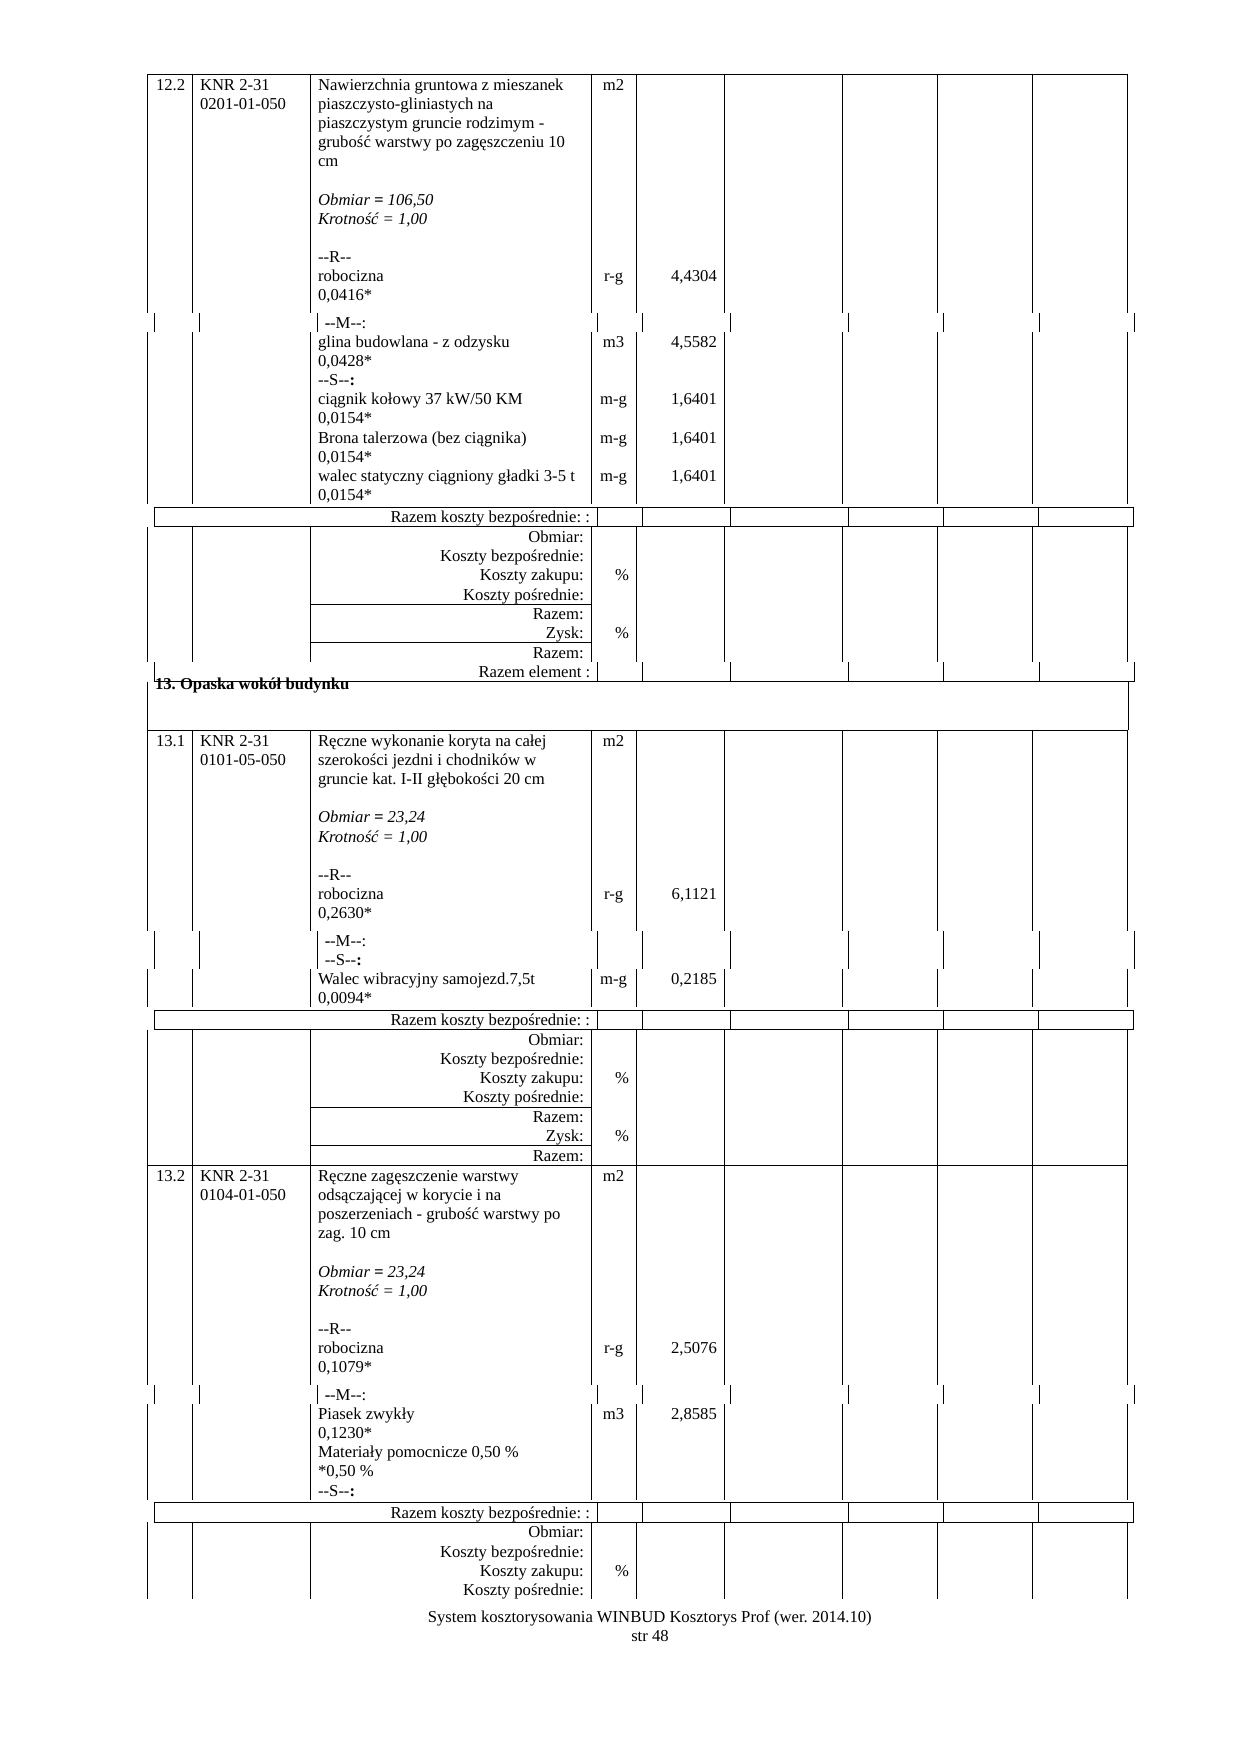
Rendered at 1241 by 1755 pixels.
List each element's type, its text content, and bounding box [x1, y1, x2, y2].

table_cell Zysk: [311, 1126, 591, 1145]
table_cell [193, 865, 310, 884]
table_cell [637, 1442, 724, 1480]
table_cell [637, 370, 724, 389]
table_cell [592, 1106, 636, 1126]
table_header [843, 731, 937, 865]
table_cell Materiały pomocnicze 0,50 % *0,50 % [311, 1442, 591, 1480]
table_header [849, 1011, 943, 1029]
table_header [592, 1030, 636, 1049]
table_cell [155, 950, 199, 969]
table_header [598, 1385, 642, 1404]
table_header [643, 931, 730, 950]
table_cell [193, 466, 310, 504]
table_cell Razem: [311, 605, 591, 623]
table_cell [1033, 1561, 1127, 1580]
table_cell [725, 565, 842, 584]
table_cell [592, 1319, 636, 1338]
table_cell [1033, 1541, 1127, 1561]
table_cell [1040, 950, 1134, 969]
table_cell Koszty zakupu: [311, 1561, 591, 1580]
table_header [731, 313, 848, 332]
table_cell [843, 584, 937, 603]
table_cell [148, 1442, 192, 1480]
table_cell [637, 1106, 724, 1126]
table_header [155, 662, 199, 681]
table_cell [637, 546, 724, 565]
table_cell [843, 642, 937, 662]
table_cell [148, 370, 192, 389]
table_cell [148, 428, 192, 466]
table_cell [849, 950, 943, 969]
table_cell Koszty pośrednie: [311, 584, 591, 603]
table_cell [843, 266, 937, 312]
table_header [643, 1503, 730, 1522]
table_header 2,8585 [637, 1404, 724, 1442]
table_cell [193, 1580, 310, 1599]
table_cell [592, 1541, 636, 1561]
table_header [849, 1385, 943, 1404]
table_cell Razem: [311, 1108, 591, 1126]
table_cell [725, 604, 842, 623]
table_cell [725, 1319, 842, 1338]
table_header [944, 508, 1038, 526]
table_cell [843, 604, 937, 623]
table_header [1040, 313, 1134, 332]
table_cell [148, 1580, 192, 1599]
table_cell Koszty pośrednie: [311, 1580, 591, 1599]
table_cell [938, 1126, 1032, 1145]
table_cell [1033, 865, 1127, 884]
table_cell [193, 642, 310, 662]
table_cell --R-- [311, 1319, 591, 1338]
table_header [725, 332, 842, 370]
table_cell [938, 642, 1032, 662]
table_cell [938, 1338, 1032, 1384]
table_cell [725, 247, 842, 266]
table_header [731, 508, 848, 526]
table_header [938, 1404, 1032, 1442]
table_header [944, 1011, 1038, 1029]
table_cell r-g [592, 884, 636, 931]
table_cell Zysk: [311, 623, 591, 642]
table_cell [725, 1580, 842, 1599]
table_cell % [592, 623, 636, 642]
table_cell [725, 1480, 842, 1499]
table_cell [637, 1480, 724, 1499]
table_cell m2 [592, 1166, 636, 1319]
table_header [843, 389, 937, 427]
table_header [938, 332, 1032, 370]
table_cell [725, 1166, 842, 1319]
table_header [148, 1404, 192, 1442]
table_cell [193, 604, 310, 623]
table_cell m-g [592, 466, 636, 504]
table_header [193, 969, 310, 1007]
table_cell [1033, 1442, 1127, 1480]
table_cell Brona talerzowa (bez ciągnika) 0,0154* [311, 428, 591, 466]
table_cell [843, 247, 937, 266]
table_cell [1033, 266, 1127, 312]
table_header [148, 969, 192, 1007]
table_cell [193, 623, 310, 642]
table_cell [725, 865, 842, 884]
table_header [643, 662, 730, 681]
table_header [849, 1503, 943, 1522]
table_cell 12.2 [148, 75, 192, 247]
table_header [843, 969, 937, 1007]
table_cell [193, 266, 310, 312]
table_cell --S--: [311, 1480, 591, 1499]
table_cell [725, 1068, 842, 1087]
table_cell [193, 1145, 310, 1165]
table_cell [1033, 1319, 1127, 1338]
table_cell [938, 1480, 1032, 1499]
table_cell KNR 2-31 0104-01-050 [193, 1166, 310, 1319]
table_cell [637, 1087, 724, 1106]
table_cell [843, 1087, 937, 1106]
table_cell [637, 1049, 724, 1068]
table_header [944, 313, 1039, 332]
table_cell Nawierzchnia gruntowa z mieszanek piaszczysto-gliniastych na piaszczystym gruncie rodzimym - grubość warstwy po zagęszczeniu 10 cm Obmiar = 106,50 Krotność = 1,00 [311, 75, 591, 247]
table_cell m-g [592, 428, 636, 466]
table_cell [843, 1106, 937, 1126]
table_header [731, 662, 848, 681]
table_header [731, 1503, 848, 1522]
table_cell [938, 1166, 1032, 1319]
table_cell [725, 1106, 842, 1126]
table_header [1033, 969, 1127, 1007]
table_cell Koszty pośrednie: [311, 1087, 591, 1106]
table_cell [843, 1166, 937, 1319]
table_cell [843, 623, 937, 642]
table_cell [1033, 1049, 1127, 1068]
table_header 13.1 [148, 731, 192, 865]
table_header Piasek zwykły 0,1230* [311, 1404, 591, 1442]
table_header Obmiar: [311, 527, 591, 546]
table_cell [938, 546, 1032, 565]
table_header [725, 1523, 842, 1541]
table_cell [193, 1442, 310, 1480]
table_header [1040, 1385, 1134, 1404]
table_cell [637, 604, 724, 623]
table_cell [148, 642, 192, 662]
table_cell [1033, 75, 1127, 247]
table_cell m2 [592, 75, 636, 247]
table_cell [592, 865, 636, 884]
table_header [1033, 389, 1127, 427]
table_header [598, 1503, 642, 1522]
table_cell Ręczne zagęszczenie warstwy odsączającej w korycie i na poszerzeniach - grubość warstwy po zag. 10 cm Obmiar = 23,24 Krotność = 1,00 [311, 1166, 591, 1319]
table_cell [592, 642, 636, 662]
table_header Razem element : [317, 662, 597, 681]
table_header [637, 527, 724, 546]
table_cell Koszty zakupu: [311, 1068, 591, 1087]
table_cell [148, 1319, 192, 1338]
table_header 1,6401 [637, 389, 724, 427]
table_cell [637, 247, 724, 266]
table_cell [843, 1145, 937, 1165]
table_cell [843, 370, 937, 389]
table_header [725, 389, 842, 427]
table_cell [148, 1338, 192, 1384]
table_cell 6,1121 [637, 884, 724, 931]
table_cell [148, 1561, 192, 1580]
table_header Razem koszty bezpośrednie: : [155, 508, 597, 526]
table_header Obmiar: [311, 1523, 591, 1541]
table_cell [637, 1580, 724, 1599]
table_header [193, 389, 310, 427]
table_header [193, 332, 310, 370]
table_header [725, 1030, 842, 1049]
table_header --M--: [318, 931, 597, 950]
table_cell --S--: [318, 950, 597, 969]
table_cell [725, 266, 842, 312]
table_cell [725, 1338, 842, 1384]
table_cell [843, 1338, 937, 1384]
table_header [643, 1385, 730, 1404]
table_cell [938, 584, 1032, 603]
table_header [155, 313, 199, 332]
table_cell [1033, 1106, 1127, 1126]
table_cell [938, 1068, 1032, 1087]
table_header [155, 1385, 199, 1404]
table_cell Koszty zakupu: [311, 565, 591, 584]
table_header [1033, 332, 1127, 370]
table_cell [193, 884, 310, 931]
table_cell [592, 546, 636, 565]
table_cell [843, 428, 937, 466]
table_cell 2,5076 [637, 1338, 724, 1384]
table_header [938, 1523, 1032, 1541]
table_header glina budowlana - z odzysku 0,0428* [311, 332, 591, 370]
table_cell 13.2 [148, 1166, 192, 1319]
table_cell [592, 1087, 636, 1106]
table_cell 1,6401 [637, 428, 724, 466]
table_cell 1,6401 [637, 466, 724, 504]
table_header [199, 662, 317, 681]
table_header [1033, 1030, 1127, 1049]
table_cell [637, 1068, 724, 1087]
table_header [849, 313, 943, 332]
table_cell [643, 950, 730, 969]
table_header [592, 1523, 636, 1541]
table_header [193, 527, 310, 546]
table_cell [938, 1087, 1032, 1106]
table_cell [193, 370, 310, 389]
table_cell [843, 1561, 937, 1580]
table_cell [1033, 428, 1127, 466]
table_cell [938, 1541, 1032, 1561]
table_header [1039, 1503, 1133, 1522]
table_cell Koszty bezpośrednie: [311, 546, 591, 565]
table_cell [1033, 1166, 1127, 1319]
table_cell [1033, 466, 1127, 504]
table_cell [731, 950, 848, 969]
table_cell [193, 1561, 310, 1580]
table_header [193, 1523, 310, 1541]
table_cell [1033, 247, 1127, 266]
table_cell [944, 950, 1039, 969]
table_cell [938, 1442, 1032, 1480]
table_header [643, 313, 730, 332]
table_cell [1033, 642, 1127, 662]
table_cell [193, 247, 310, 266]
table_header [731, 1385, 848, 1404]
table_header [843, 527, 937, 546]
table_cell [725, 370, 842, 389]
table_cell robocizna 0,2630* [311, 884, 591, 931]
table_header 4,5582 [637, 332, 724, 370]
table_cell [592, 1442, 636, 1480]
table_cell [1033, 1068, 1127, 1087]
table_cell [725, 884, 842, 931]
table_cell [843, 1068, 937, 1087]
table_header [1033, 527, 1127, 546]
table_cell [592, 1049, 636, 1068]
table_cell Koszty bezpośrednie: [311, 1049, 591, 1068]
table_cell [1033, 1480, 1127, 1499]
table_cell [193, 1087, 310, 1106]
table_header [944, 931, 1039, 950]
table_header 13. Opaska wokół budynku [148, 682, 1128, 729]
table_cell [637, 1126, 724, 1145]
table_cell [592, 370, 636, 389]
table_header Razem koszty bezpośrednie: : [155, 1503, 597, 1522]
table_cell 4,4304 [637, 266, 724, 312]
table_header [200, 313, 317, 332]
table_cell [938, 75, 1032, 247]
table_cell [843, 1442, 937, 1480]
table_cell [843, 466, 937, 504]
table_header --M--: [318, 1385, 597, 1404]
table_cell [843, 75, 937, 247]
table_cell [193, 584, 310, 603]
table_header 0,2185 [637, 969, 724, 1007]
table_cell [637, 1561, 724, 1580]
table_header [643, 1011, 730, 1029]
table_cell [938, 266, 1032, 312]
table_cell [1033, 884, 1127, 931]
table_header [200, 1385, 317, 1404]
table_cell [725, 75, 842, 247]
table_header [938, 527, 1032, 546]
table_header [637, 731, 724, 865]
table_cell [1033, 584, 1127, 603]
table_cell [637, 865, 724, 884]
table_cell [148, 623, 192, 642]
table_cell [592, 584, 636, 603]
table_header Ręczne wykonanie koryta na całej szerokości jezdni i chodników w gruncie kat. I-II głębokości 20 cm Obmiar = 23,24 Krotność = 1,00 [311, 731, 591, 865]
table_cell robocizna 0,0416* [311, 266, 591, 312]
table_cell % [592, 1561, 636, 1580]
table_cell [148, 247, 192, 266]
table_cell [843, 565, 937, 584]
table_cell [148, 604, 192, 623]
table_cell [843, 1049, 937, 1068]
table_cell [637, 1145, 724, 1165]
table_cell [193, 428, 310, 466]
table_cell [592, 1480, 636, 1499]
table_header m3 [592, 1404, 636, 1442]
table_header [1040, 662, 1134, 681]
table_header [843, 332, 937, 370]
table_header [938, 1030, 1032, 1049]
table_cell [938, 1145, 1032, 1165]
table_cell [193, 1541, 310, 1561]
table_cell [1033, 1580, 1127, 1599]
table_header [731, 1011, 848, 1029]
table_cell [148, 565, 192, 584]
table_cell [1033, 1145, 1127, 1165]
table_cell [725, 642, 842, 662]
table_cell [148, 1049, 192, 1068]
table_header [155, 931, 199, 950]
table_cell [938, 370, 1032, 389]
table_cell [938, 1106, 1032, 1126]
table_cell [193, 1338, 310, 1384]
table_cell [148, 1145, 192, 1165]
table_cell [148, 1541, 192, 1561]
table_header KNR 2-31 0101-05-050 [193, 731, 310, 865]
table_cell [637, 623, 724, 642]
table_header ciągnik kołowy 37 kW/50 KM 0,0154* [311, 389, 591, 427]
table_header m-g [592, 389, 636, 427]
table_cell [938, 884, 1032, 931]
table_cell [148, 1106, 192, 1126]
table_header [731, 931, 848, 950]
table_cell [938, 428, 1032, 466]
table_header [1033, 1523, 1127, 1541]
table_header [148, 389, 192, 427]
table_header [725, 1404, 842, 1442]
table_cell [725, 1541, 842, 1561]
table_cell [148, 546, 192, 565]
table_cell [148, 1068, 192, 1087]
table_header [637, 1030, 724, 1049]
table_cell [637, 1541, 724, 1561]
table_cell [1033, 604, 1127, 623]
table_cell [843, 1541, 937, 1561]
table_cell Razem: [311, 1146, 591, 1165]
table_cell [637, 642, 724, 662]
table_cell [1033, 623, 1127, 642]
table_header [598, 1011, 642, 1029]
table_cell [725, 1126, 842, 1145]
table_cell [637, 75, 724, 247]
table_cell [1033, 546, 1127, 565]
table_header [849, 662, 943, 681]
table_header [843, 1523, 937, 1541]
table_cell robocizna 0,1079* [311, 1338, 591, 1384]
table_cell [637, 584, 724, 603]
table_header [849, 931, 943, 950]
table_cell [1033, 565, 1127, 584]
table_header Razem koszty bezpośrednie: : [155, 1011, 597, 1029]
table_cell [637, 565, 724, 584]
table_cell [938, 466, 1032, 504]
table_header [148, 527, 192, 546]
table_cell [938, 565, 1032, 584]
table_header [1033, 1404, 1127, 1442]
table_cell [148, 266, 192, 312]
table_header [1033, 731, 1127, 865]
table_cell [938, 604, 1032, 623]
table_cell [843, 1319, 937, 1338]
table_cell [592, 604, 636, 623]
table_header [1040, 931, 1134, 950]
table_header [1039, 1011, 1133, 1029]
table_cell [148, 1480, 192, 1499]
table_cell [592, 1145, 636, 1165]
table_header [725, 527, 842, 546]
table_cell [725, 1049, 842, 1068]
table_cell --R-- [311, 865, 591, 884]
table_header [592, 527, 636, 546]
table_cell [938, 1319, 1032, 1338]
table_cell [938, 247, 1032, 266]
table_cell [843, 884, 937, 931]
table_cell [193, 1126, 310, 1145]
table_header [598, 313, 642, 332]
table_cell [725, 584, 842, 603]
table_cell [592, 1580, 636, 1599]
table_header [938, 731, 1032, 865]
table_cell [843, 1480, 937, 1499]
table_cell [725, 623, 842, 642]
table_cell [1033, 1338, 1127, 1384]
table_header [849, 508, 943, 526]
table_cell [148, 865, 192, 884]
table_cell [1033, 1087, 1127, 1106]
table_header [938, 389, 1032, 427]
table_cell [938, 865, 1032, 884]
table_header [1039, 508, 1133, 526]
table_cell [148, 584, 192, 603]
table_cell [193, 1319, 310, 1338]
table_cell [637, 1319, 724, 1338]
table_cell [725, 1442, 842, 1480]
table_header [938, 969, 1032, 1007]
table_header [193, 1404, 310, 1442]
table_header [643, 508, 730, 526]
table_header Obmiar: [311, 1030, 591, 1049]
table_cell [598, 950, 642, 969]
table_header Walec wibracyjny samojezd.7,5t 0,0094* [311, 969, 591, 1007]
table_header [725, 731, 842, 865]
table_header --M--: [318, 313, 597, 332]
table_cell [193, 565, 310, 584]
table_cell [637, 1166, 724, 1319]
table_cell % [592, 565, 636, 584]
table_header [843, 1404, 937, 1442]
table_cell [1033, 370, 1127, 389]
table_cell r-g [592, 266, 636, 312]
table_cell [725, 1087, 842, 1106]
table_cell [725, 428, 842, 466]
table_header [193, 1030, 310, 1049]
table_header m2 [592, 731, 636, 865]
table_cell [725, 546, 842, 565]
table_header [944, 662, 1039, 681]
table_header [725, 969, 842, 1007]
table_cell [193, 1480, 310, 1499]
table_cell --S--: [311, 370, 591, 389]
table_header [148, 1522, 192, 1541]
table_cell Razem: [311, 643, 591, 662]
table_cell [148, 1087, 192, 1106]
table_cell [938, 623, 1032, 642]
table_cell [193, 546, 310, 565]
table_header [148, 332, 192, 370]
table_cell Koszty bezpośrednie: [311, 1541, 591, 1561]
table_header [637, 1523, 724, 1541]
table_cell [843, 1580, 937, 1599]
table_header [944, 1503, 1038, 1522]
table_header [843, 1030, 937, 1049]
table_cell [843, 1126, 937, 1145]
table_header [200, 931, 317, 950]
table_cell walec statyczny ciągniony gładki 3-5 t 0,0154* [311, 466, 591, 504]
table_cell [200, 950, 317, 969]
table_cell [148, 1126, 192, 1145]
table_cell % [592, 1068, 636, 1087]
table_cell KNR 2-31 0201-01-050 [193, 75, 310, 247]
table_cell r-g [592, 1338, 636, 1384]
table_header [598, 508, 642, 526]
table_cell [148, 466, 192, 504]
table_cell [193, 1049, 310, 1068]
table_header [944, 1385, 1039, 1404]
table_header [148, 1030, 192, 1049]
table_cell [938, 1049, 1032, 1068]
table_cell [592, 247, 636, 266]
table_cell % [592, 1126, 636, 1145]
table_cell [725, 1561, 842, 1580]
table_cell [1033, 1126, 1127, 1145]
table_cell [938, 1580, 1032, 1599]
table_cell [843, 865, 937, 884]
table_cell --R-- [311, 247, 591, 266]
table_header [598, 931, 642, 950]
table_header [598, 662, 642, 681]
table_header m3 [592, 332, 636, 370]
table_cell [193, 1068, 310, 1087]
table_cell [938, 1561, 1032, 1580]
table_cell [148, 884, 192, 931]
table_cell [725, 466, 842, 504]
table_cell [193, 1106, 310, 1126]
table_header m-g [592, 969, 636, 1007]
table_cell [843, 546, 937, 565]
table_cell [725, 1145, 842, 1165]
